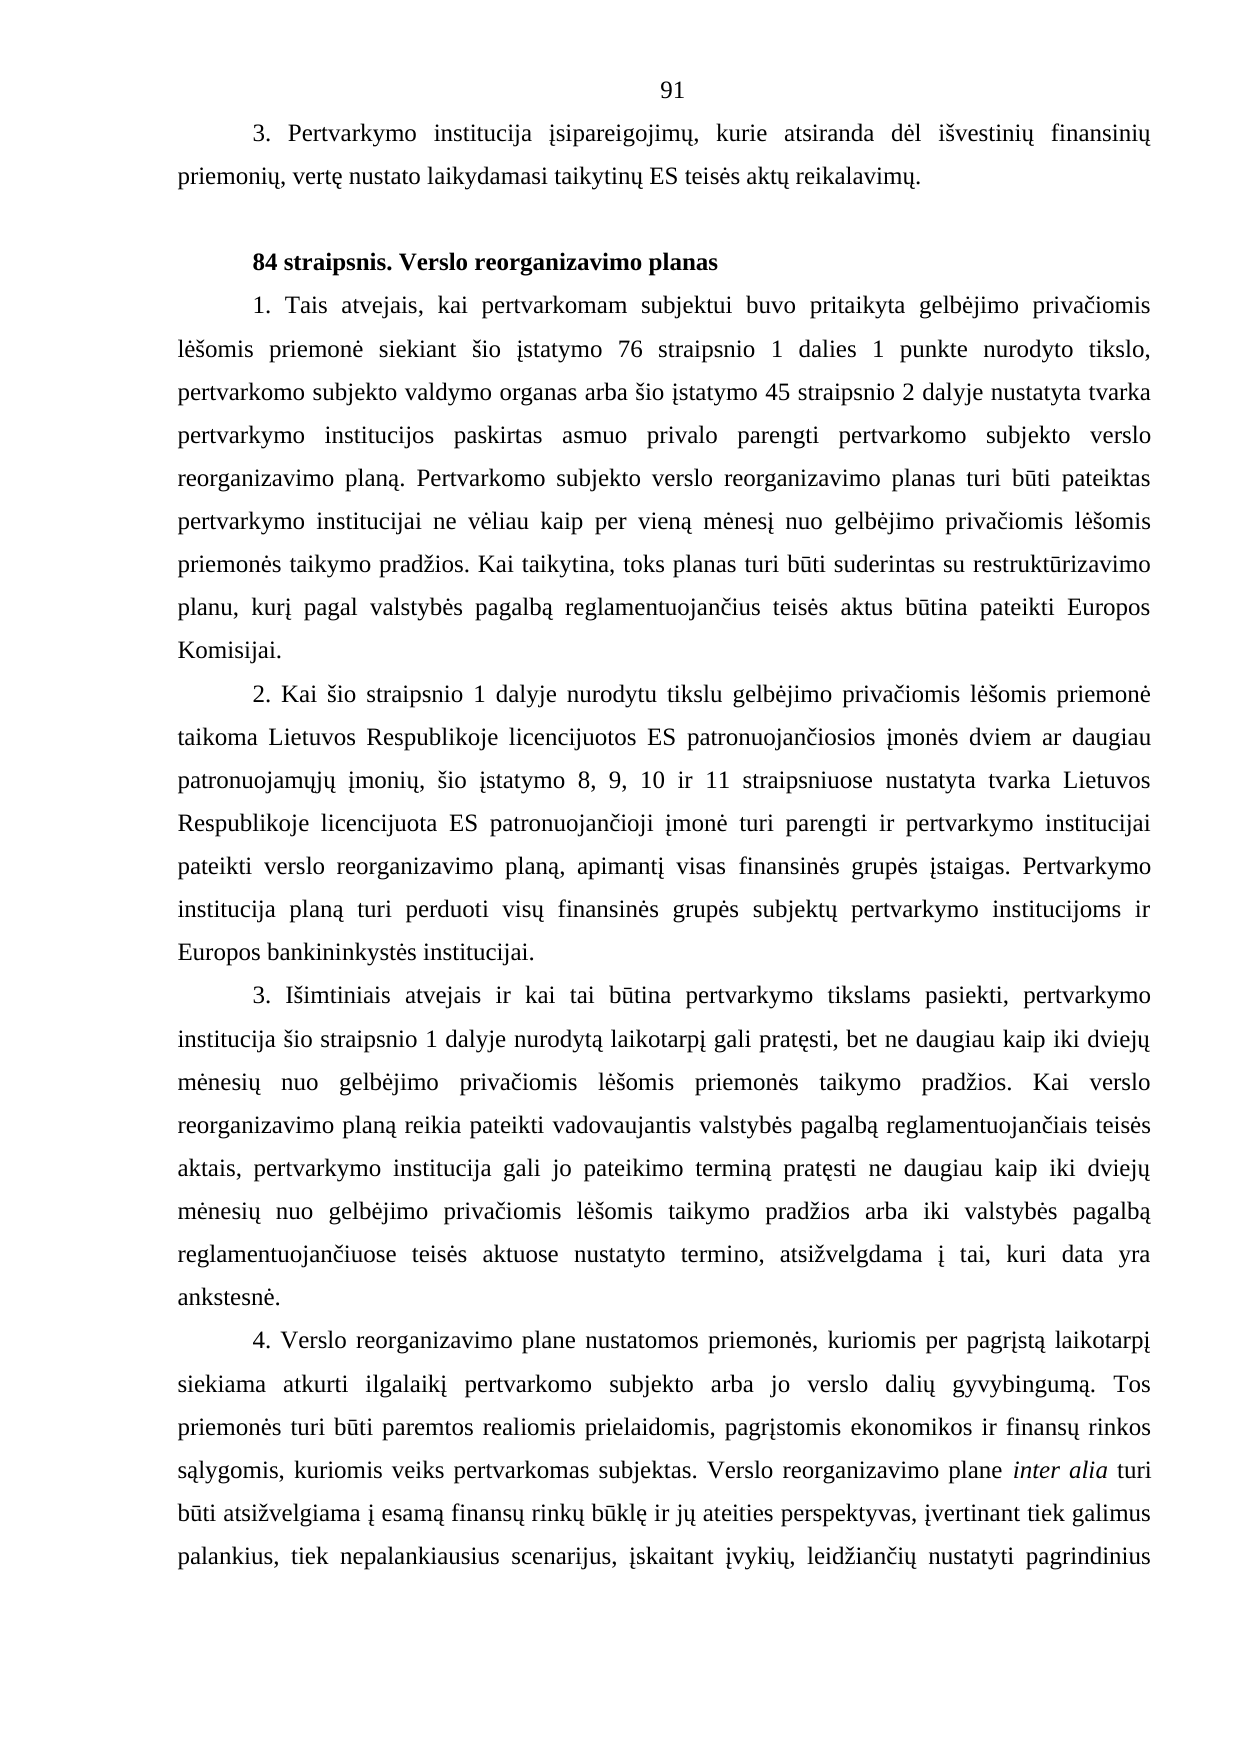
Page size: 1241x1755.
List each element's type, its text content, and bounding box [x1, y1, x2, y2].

text 3. Pertvarkymo institucija įsipareigojimų, kurie atsiranda dėl išvestinių finansinių priemonių, vertę nustato laikydamasi taikytinų ES teisės aktų reikalavimų. [177, 118, 1152, 190]
text 2. Kai šio straipsnio 1 dalyje nurodytu tikslu gelbėjimo privačiomis lėšomis priemonė taikoma Lietuvos Respublikoje licencijuotos ES patronuojančiosios įmonės dviem ar daugiau patronuojamųjų įmonių, šio įstatymo 8, 9, 10 ir 11 straipsniuose nustatyta tvarka Lietuvos Respublikoje licencijuota ES patronuojančioji įmonė turi parengti ir pertvarkymo institucijai pateikti verslo reorganizavimo planą, apimantį visas finansinės grupės įstaigas. Pertvarkymo institucija planą turi perduoti visų finansinės grupės subjektų pertvarkymo institucijoms ir Europos bankininkystės institucijai. [177, 679, 1152, 966]
text 3. Išimtiniais atvejais ir kai tai būtina pertvarkymo tikslams pasiekti, pertvarkymo institucija šio straipsnio 1 dalyje nurodytą laikotarpį gali pratęsti, bet ne daugiau kaip iki dviejų mėnesių nuo gelbėjimo privačiomis lėšomis priemonės taikymo pradžios. Kai verslo reorganizavimo planą reikia pateikti vadovaujantis valstybės pagalbą reglamentuojančiais teisės aktais, pertvarkymo institucija gali jo pateikimo terminą pratęsti ne daugiau kaip iki dviejų mėnesių nuo gelbėjimo privačiomis lėšomis taikymo pradžios arba iki valstybės pagalbą reglamentuojančiuose teisės aktuose nustatyto termino, atsižvelgdama į tai, kuri data yra ankstesnė. [177, 981, 1152, 1311]
text 4. Verslo reorganizavimo plane nustatomos priemonės, kuriomis per pagrįstą laikotarpį siekiama atkurti ilgalaikį pertvarkomo subjekto arba jo verslo dalių gyvybingumą. Tos priemonės turi būti paremtos realiomis prielaidomis, pagrįstomis ekonomikos ir finansų rinkos sąlygomis, kuriomis veiks pertvarkomas subjektas. Verslo reorganizavimo plane inter alia turi būti atsižvelgiama į esamą finansų rinkų būklę ir jų ateities perspektyvas, įvertinant tiek galimus palankius, tiek nepalankiausius scenarijus, įskaitant įvykių, leidžiančių nustatyti pagrindinius [177, 1326, 1152, 1570]
text 84 straipsnis. Verslo reorganizavimo planas [177, 247, 1152, 276]
text 1. Tais atvejais, kai pertvarkomam subjektui buvo pritaikyta gelbėjimo privačiomis lėšomis priemonė siekiant šio įstatymo 76 straipsnio 1 dalies 1 punkte nurodyto tikslo, pertvarkomo subjekto valdymo organas arba šio įstatymo 45 straipsnio 2 dalyje nustatyta tvarka pertvarkymo institucijos paskirtas asmuo privalo parengti pertvarkomo subjekto verslo reorganizavimo planą. Pertvarkomo subjekto verslo reorganizavimo planas turi būti pateiktas pertvarkymo institucijai ne vėliau kaip per vieną mėnesį nuo gelbėjimo privačiomis lėšomis priemonės taikymo pradžios. Kai taikytina, toks planas turi būti suderintas su restruktūrizavimo planu, kurį pagal valstybės pagalbą reglamentuojančius teisės aktus būtina pateikti Europos Komisijai. [177, 291, 1152, 664]
